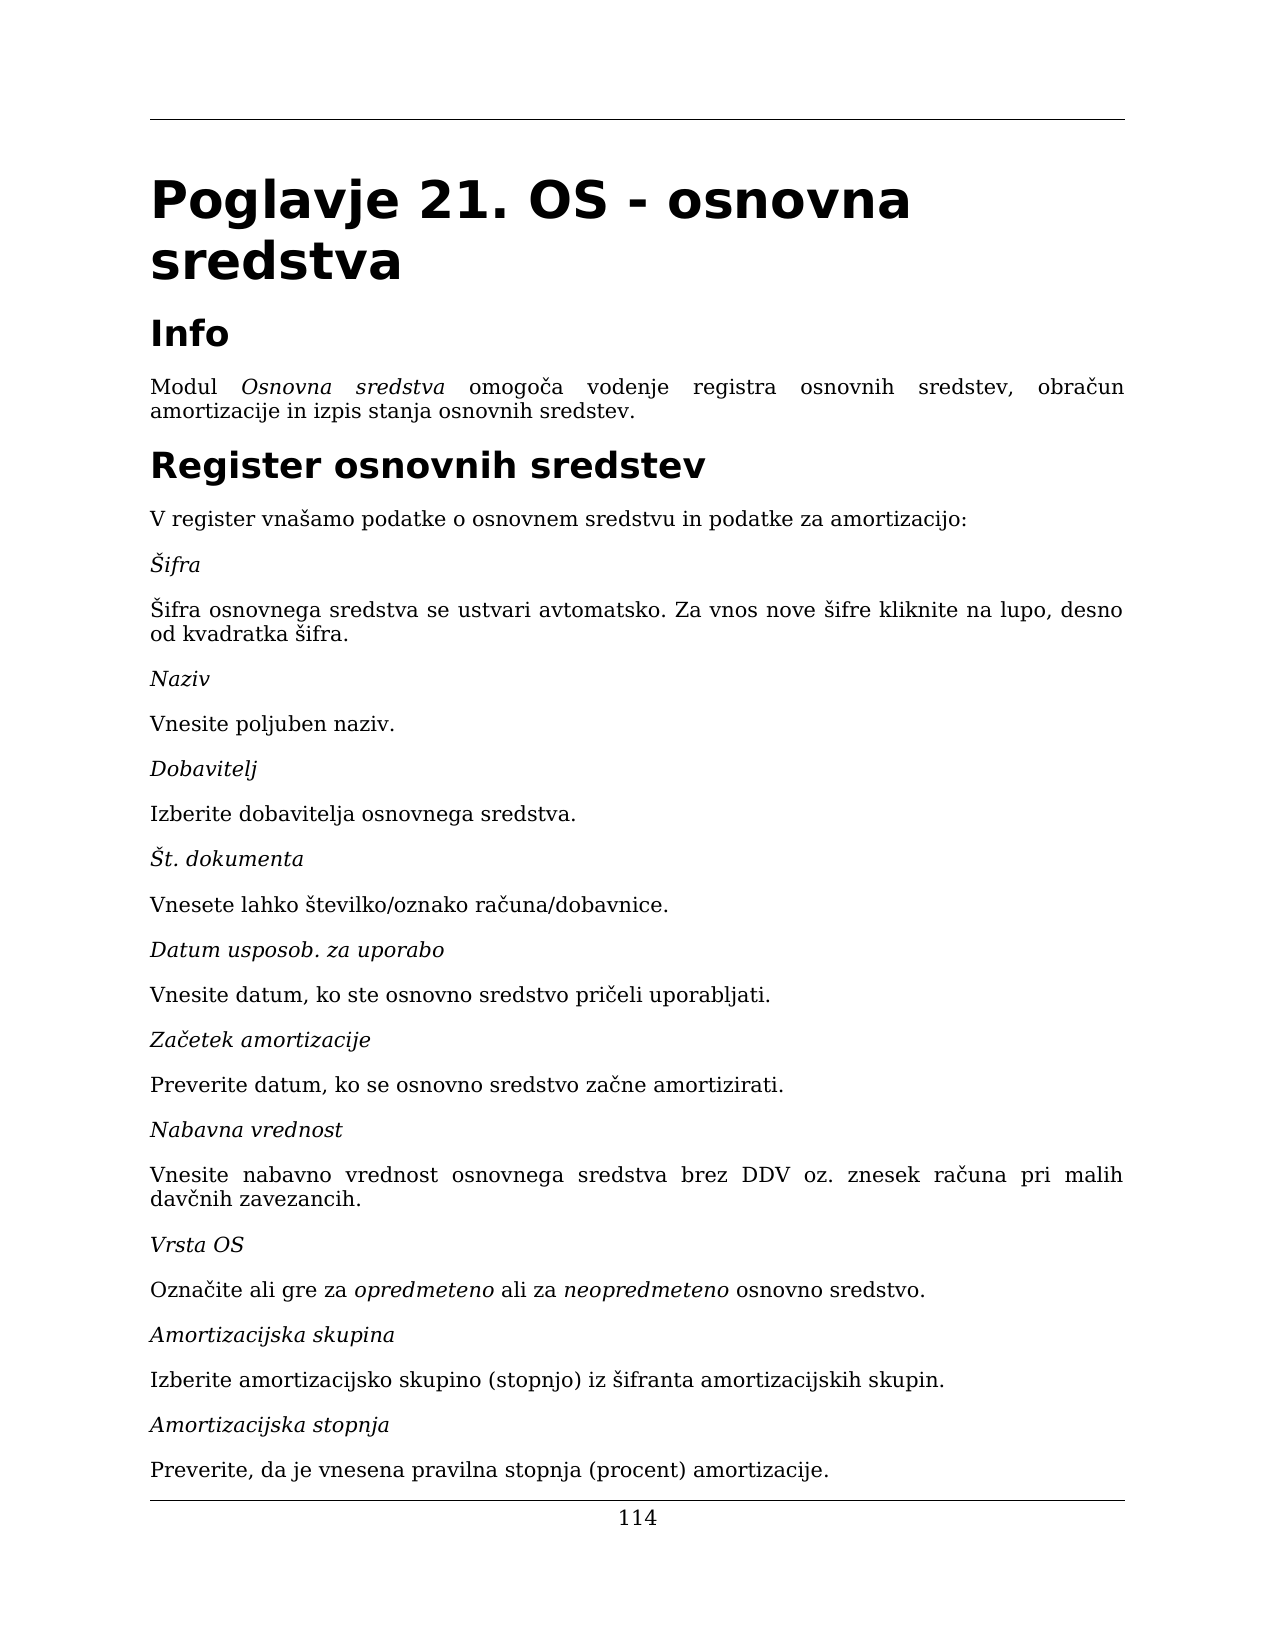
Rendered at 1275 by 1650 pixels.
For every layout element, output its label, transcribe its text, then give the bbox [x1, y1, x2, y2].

text Info [150, 312, 1125, 354]
text Šifra osnovnega sredstva se ustvari avtomatsko. Za vnos nove šifre kliknite na lupo, desno od kvadratka šifra. [150, 598, 1125, 646]
text Vnesite datum, ko ste osnovno sredstvo pričeli uporabljati. [150, 983, 1125, 1007]
text Št. dokumenta [150, 847, 1125, 872]
text Nabavna vrednost [150, 1118, 1125, 1142]
text Naziv [150, 667, 1125, 691]
text Amortizacijska skupina [150, 1323, 1125, 1347]
text Datum usposob. za uporabo [150, 938, 1125, 962]
text Izberite amortizacijsko skupino (stopnjo) iz šifranta amortizacijskih skupin. [150, 1368, 1125, 1392]
text Začetek amortizacije [150, 1028, 1125, 1052]
text Preverite, da je vnesena pravilna stopnja (procent) amortizacije. [150, 1458, 1125, 1482]
text Dobavitelj [150, 757, 1125, 782]
text Modul Osnovna sredstva omogoča vodenje registra osnovnih sredstev, obračun amortizacije in izpis stanja osnovnih sredstev. [150, 375, 1125, 424]
text Amortizacijska stopnja [150, 1413, 1125, 1437]
text Vrsta OS [150, 1233, 1125, 1257]
text Izberite dobavitelja osnovnega sredstva. [150, 802, 1125, 827]
text V register vnašamo podatke o osnovnem sredstvu in podatke za amortizacijo: [150, 507, 1125, 532]
text Preverite datum, ko se osnovno sredstvo začne amortizirati. [150, 1073, 1125, 1097]
text Vnesite nabavno vrednost osnovnega sredstva brez DDV oz. znesek računa pri malih davčnih zavezancih. [150, 1163, 1125, 1212]
text Poglavje 21. OS - osnovna sredstva [150, 171, 1125, 292]
text Vnesite poljuben naziv. [150, 712, 1125, 736]
text Šifra [150, 553, 1125, 577]
text Označite ali gre za opredmeteno ali za neopredmeteno osnovno sredstvo. [150, 1278, 1125, 1302]
text Vnesete lahko številko/oznako računa/dobavnice. [150, 893, 1125, 917]
text Register osnovnih sredstev [150, 445, 1125, 487]
